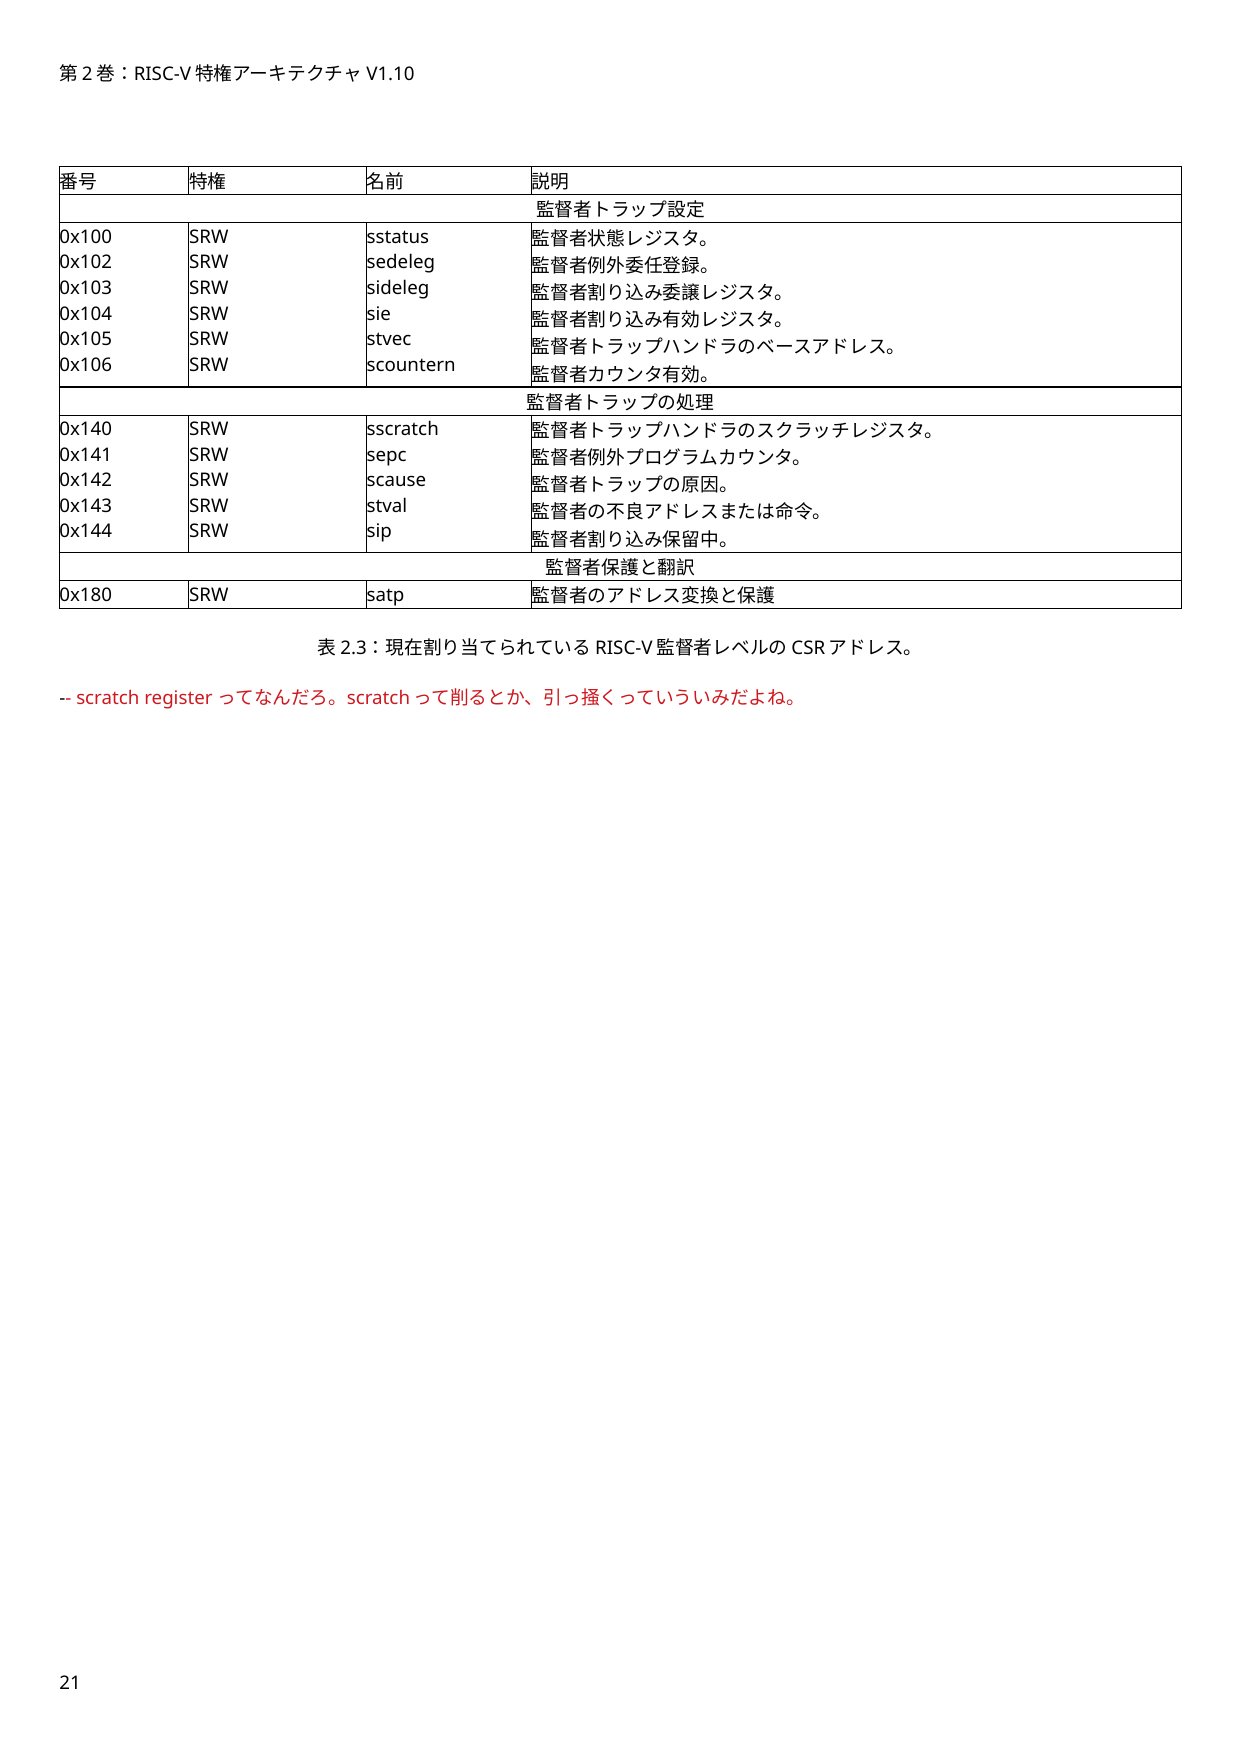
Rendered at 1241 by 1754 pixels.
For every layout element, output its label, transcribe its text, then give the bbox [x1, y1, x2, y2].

table_header 番号 [60, 167, 188, 194]
table_cell 監督者トラップ設定 [60, 195, 1181, 222]
table_cell 監督者のアドレス変換と保護 [532, 581, 1181, 608]
table_cell SRW SRW SRW SRW SRW SRW [189, 223, 366, 386]
table_header 名前 [367, 167, 531, 194]
text 表2.3：現在割り当てられているRISC-V監督者レベルのCSRアドレス。 [59, 634, 1181, 659]
table_cell 監督者状態レジスタ。 監督者例外委任登録。 監督者割り込み委譲レジスタ。 監督者割り込み有効レジスタ。 監督者トラップハンドラのベースアドレス。 監督者カウンタ有効。 [532, 223, 1181, 386]
table_header 説明 [532, 167, 1181, 194]
table_cell sscratch sepc scause stval sip [367, 416, 531, 552]
table_cell satp [367, 581, 531, 608]
table_cell 0x140 0x141 0x142 0x143 0x144 [60, 416, 188, 552]
table_cell 監督者トラップの処理 [60, 388, 1181, 414]
table_cell 0x180 [60, 581, 188, 608]
table_cell 監督者保護と翻訳 [60, 553, 1181, 580]
table_header 特権 [189, 167, 366, 194]
table_cell sstatus sedeleg sideleg sie stvec scountern [367, 223, 531, 386]
text -- scratch register ってなんだろ。scratchって削るとか、引っ掻くっていういみだよね。 [59, 684, 1181, 709]
table_cell 0x100 0x102 0x103 0x104 0x105 0x106 [60, 223, 188, 386]
table_cell SRW SRW SRW SRW SRW [189, 416, 366, 552]
table_cell SRW [189, 581, 366, 608]
table_cell 監督者トラップハンドラのスクラッチレジスタ。 監督者例外プログラムカウンタ。 監督者トラップの原因。 監督者の不良アドレスまたは命令。 監督者割り込み保留中。 [532, 416, 1181, 552]
